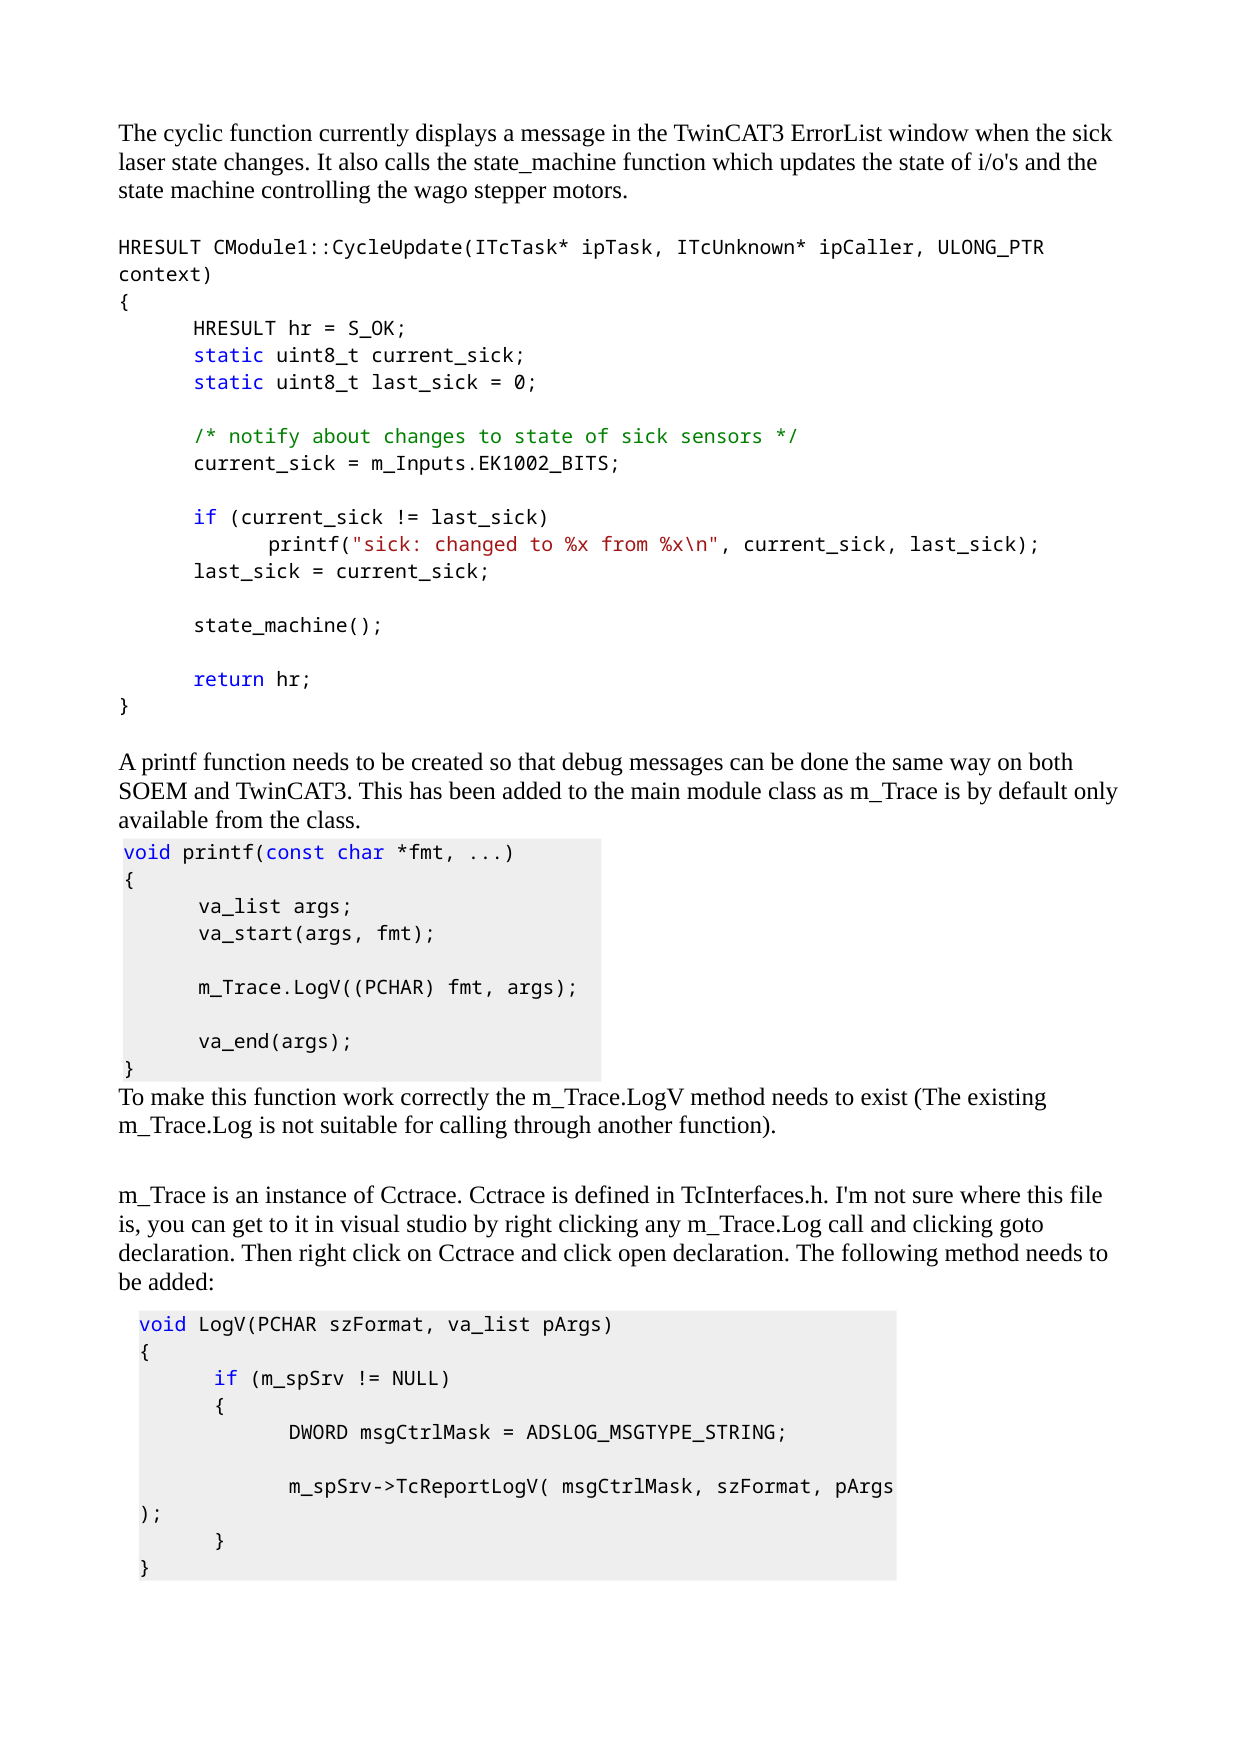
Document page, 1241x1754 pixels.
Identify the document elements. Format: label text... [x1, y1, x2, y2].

text HRESULT hr = S_OK; [118, 314, 1122, 341]
text m_Trace is an instance of Cctrace. Cctrace is defined in TcInterfaces.h. I'm not sure where this file is, you can get to it in visual studio by right clicking any m_Trace.Log call and clicking goto declaration. Then right click on Cctrace and click open declaration. The following method needs to be added: [118, 1180, 1122, 1295]
text last_sick = current_sick; [118, 557, 1122, 584]
text if (current_sick != last_sick) [118, 503, 1122, 530]
text static uint8_t current_sick; [118, 341, 1122, 368]
text static uint8_t last_sick = 0; [118, 368, 1122, 395]
text return hr; [118, 665, 1122, 692]
text A printf function needs to be created so that debug messages can be done the same way on both SOEM and TwinCAT3. This has been added to the main module class as m_Trace is by default only available from the class. [118, 747, 1122, 834]
text current_sick = m_Inputs.EK1002_BITS; [118, 449, 1122, 476]
text The cyclic function currently displays a message in the TwinCAT3 ErrorList window when the sick laser state changes. It also calls the state_machine function which updates the state of i/o's and the state machine controlling the wago stepper motors. [118, 118, 1122, 204]
text HRESULT CModule1::CycleUpdate(ITcTask* ipTask, ITcUnknown* ipCaller, ULONG_PTR context) [118, 233, 1122, 287]
text printf("sick: changed to %x from %x\n", current_sick, last_sick); [118, 530, 1122, 557]
text state_machine(); [118, 611, 1122, 638]
text /* notify about changes to state of sick sensors */ [118, 422, 1122, 449]
text To make this function work correctly the m_Trace.LogV method needs to exist (The existing m_Trace.Log is not suitable for calling through another function). [118, 834, 1122, 1168]
text } [118, 692, 1122, 719]
text { [118, 287, 1122, 314]
